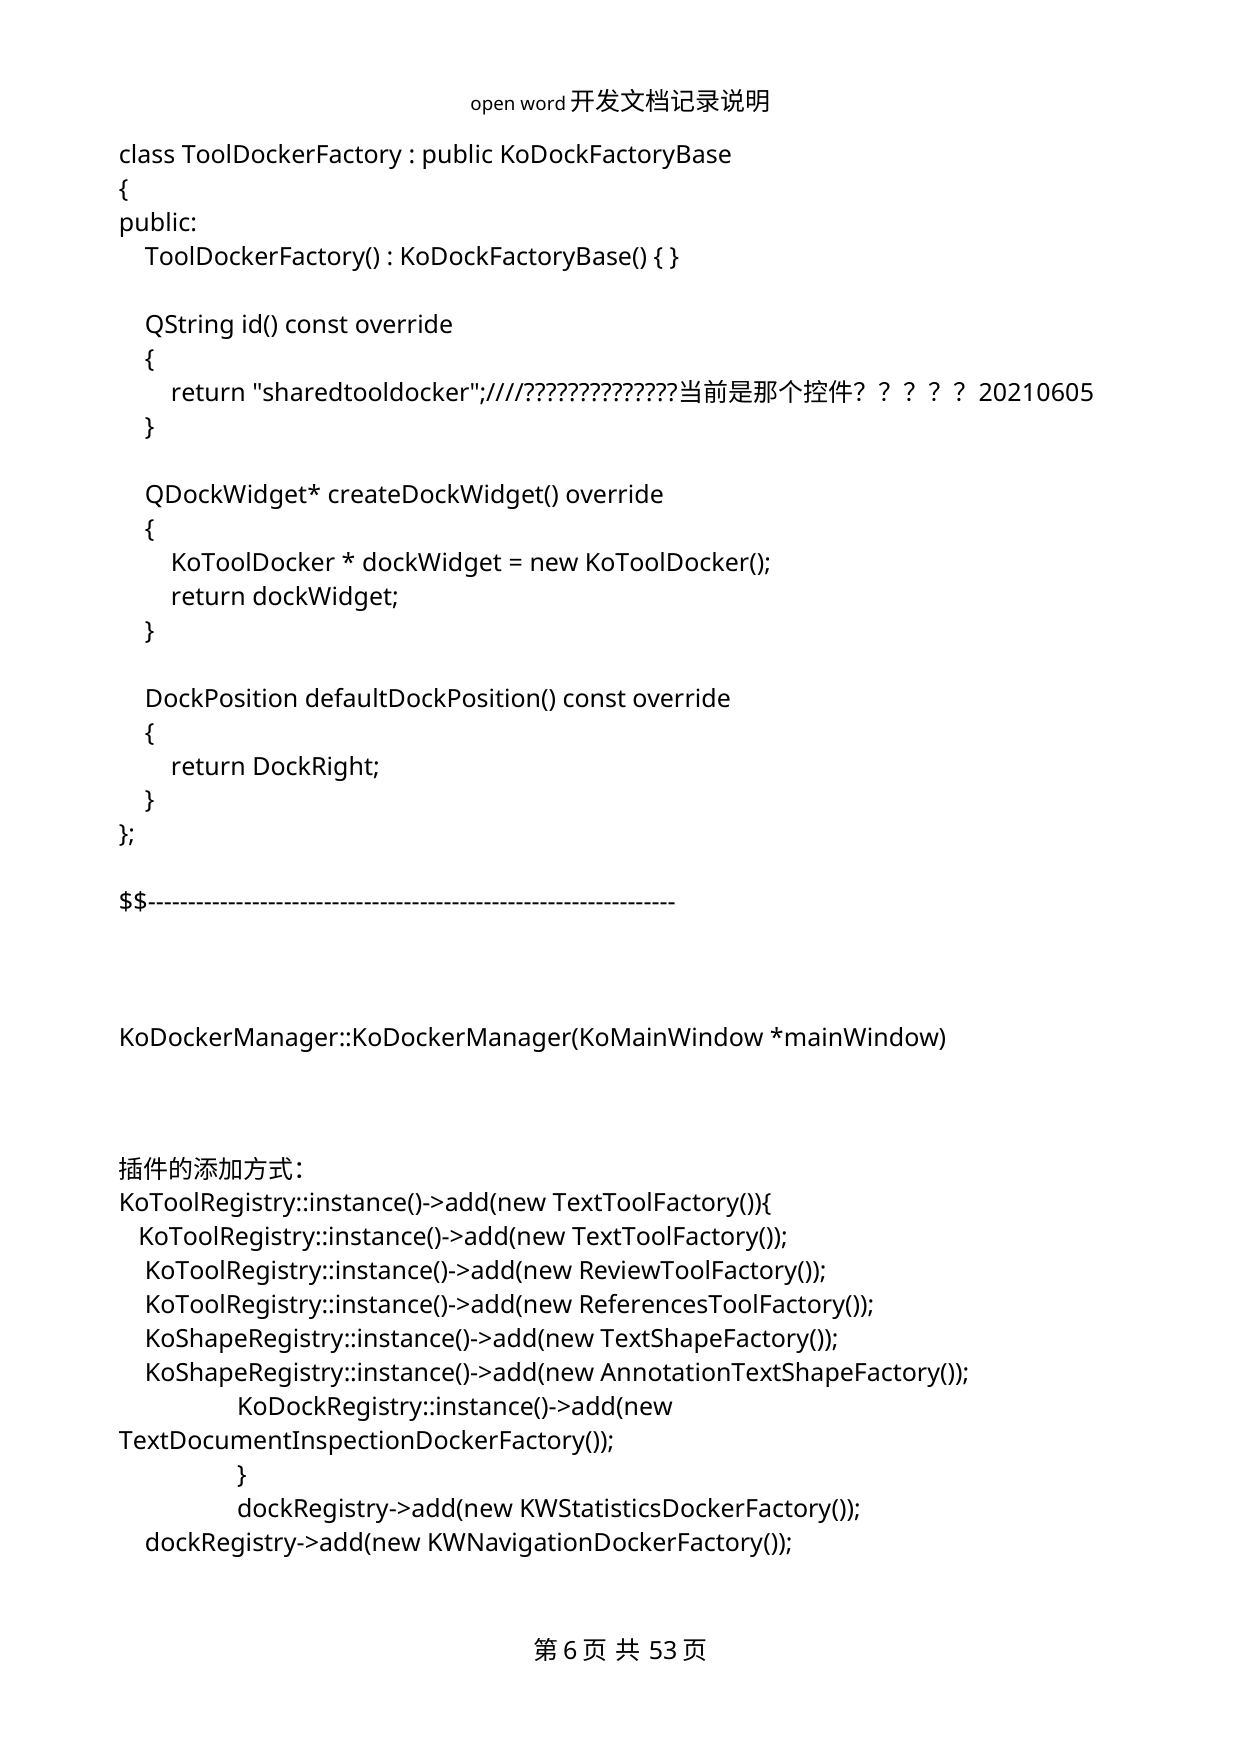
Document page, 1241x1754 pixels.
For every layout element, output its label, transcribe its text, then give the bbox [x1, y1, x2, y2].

text return dockWidget; [119, 579, 1121, 613]
text } [119, 782, 1121, 816]
text dockRegistry->add(new KWStatisticsDockerFactory()); [119, 1491, 1121, 1524]
text return "sharedtooldocker";////??????????????当前是那个控件？？？？？20210605 [119, 375, 1121, 409]
text $$------------------------------------------------------------------ [119, 884, 1121, 918]
text } [119, 1457, 1121, 1491]
text KoToolRegistry::instance()->add(new ReferencesToolFactory()); [119, 1287, 1121, 1321]
text KoToolRegistry::instance()->add(new TextToolFactory()){ [119, 1185, 1121, 1219]
text public: [119, 205, 1121, 239]
text } [119, 409, 1121, 443]
text KoDockerManager::KoDockerManager(KoMainWindow *mainWindow) [119, 1020, 1121, 1054]
text KoShapeRegistry::instance()->add(new AnnotationTextShapeFactory()); [119, 1355, 1121, 1389]
text KoToolRegistry::instance()->add(new ReviewToolFactory()); [119, 1253, 1121, 1287]
text KoToolRegistry::instance()->add(new TextToolFactory()); [119, 1219, 1121, 1253]
text KoToolDocker * dockWidget = new KoToolDocker(); [119, 545, 1121, 579]
text dockRegistry->add(new KWNavigationDockerFactory()); [119, 1524, 1121, 1558]
text { [119, 341, 1121, 375]
text QDockWidget* createDockWidget() override [119, 477, 1121, 511]
text KoDockRegistry::instance()->add(new TextDocumentInspectionDockerFactory()); [119, 1389, 1121, 1457]
text }; [119, 816, 1121, 850]
text DockPosition defaultDockPosition() const override [119, 681, 1121, 714]
text } [119, 613, 1121, 647]
text ToolDockerFactory() : KoDockFactoryBase() { } [119, 239, 1121, 273]
text { [119, 511, 1121, 545]
text { [119, 714, 1121, 748]
text KoShapeRegistry::instance()->add(new TextShapeFactory()); [119, 1321, 1121, 1355]
text return DockRight; [119, 748, 1121, 782]
text QString id() const override [119, 307, 1121, 341]
text 插件的添加方式： [119, 1156, 1121, 1185]
text { [119, 171, 1121, 205]
text class ToolDockerFactory : public KoDockFactoryBase [119, 137, 1121, 171]
